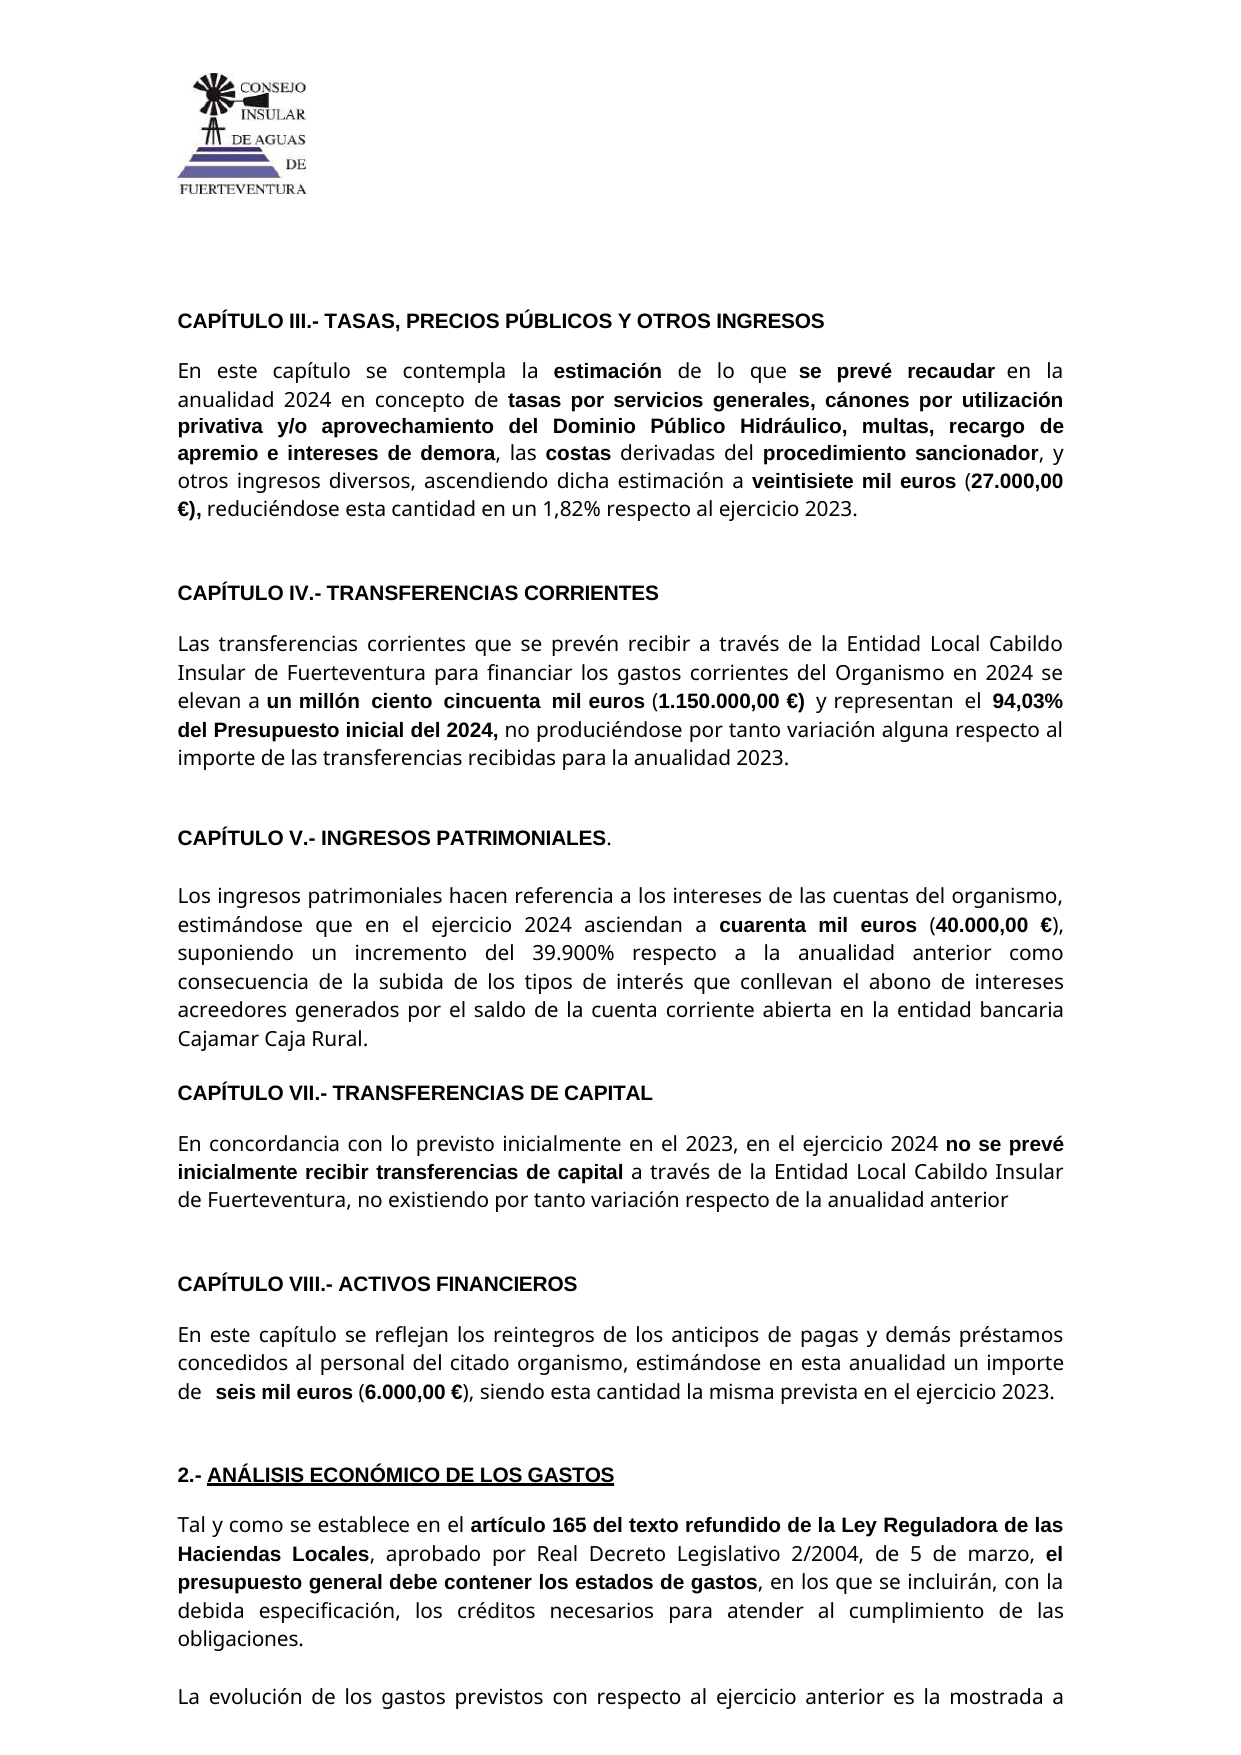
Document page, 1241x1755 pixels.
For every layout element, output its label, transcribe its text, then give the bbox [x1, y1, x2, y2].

text Los ingresos patrimoniales hacen referencia a los intereses de las cuentas del organismo, estimándose que en el ejercicio 2024 asciendan a cuarenta mil euros (40.000,00 €), suponiendo un incremento del 39.900% respecto a la anualidad anterior como consecuencia de la subida de los tipos de interés que conllevan el abono de intereses acreedores generados por el saldo de la cuenta corriente abierta en la entidad bancaria Cajamar Caja Rural. [177, 881, 1064, 1052]
text Las transferencias corrientes que se prevén recibir a través de la Entidad Local Cabildo Insular de Fuerteventura para financiar los gastos corrientes del Organismo en 2024 se elevan a un millón ciento cincuenta mil euros (1.150.000,00 €) y representan el 94,03% del Presupuesto inicial del 2024, no produciéndose por tanto variación alguna respecto al importe de las transferencias recibidas para la anualidad 2023. [177, 629, 1064, 772]
text CAPÍTULO III.- TASAS, PRECIOS PÚBLICOS Y OTROS INGRESOS [177, 309, 1137, 333]
text CAPÍTULO VIII.- ACTIVOS FINANCIEROS [177, 1271, 1137, 1296]
text La evolución de los gastos previstos con respecto al ejercicio anterior es la mostrada a [177, 1682, 1064, 1710]
text En concordancia con lo previsto inicialmente en el 2023, en el ejercicio 2024 no se prevé inicialmente recibir transferencias de capital a través de la Entidad Local Cabildo Insular de Fuerteventura, no existiendo por tanto variación respecto de la anualidad anterior [177, 1129, 1064, 1214]
text 2.- ANÁLISIS ECONÓMICO DE LOS GASTOS [177, 1462, 1137, 1487]
text En este capítulo se contempla la estimación de lo que se prevé recaudar en la anualidad 2024 en concepto de tasas por servicios generales, cánones por utilización privativa y/o aprovechamiento del Dominio Público Hidráulico, multas, recargo de apremio e intereses de demora, las costas derivadas del procedimiento sancionador, y otros ingresos diversos, ascendiendo dicha estimación a veintisiete mil euros (27.000,00 €), reduciéndose esta cantidad en un 1,82% respecto al ejercicio 2023. [177, 357, 1064, 523]
text En este capítulo se reflejan los reintegros de los anticipos de pagas y demás préstamos concedidos al personal del citado organismo, estimándose en esta anualidad un importe de seis mil euros (6.000,00 €), siendo esta cantidad la misma prevista en el ejercicio 2023. [177, 1320, 1064, 1405]
text CAPÍTULO V.- INGRESOS PATRIMONIALES. [177, 823, 1137, 852]
text CAPÍTULO IV.- TRANSFERENCIAS CORRIENTES [177, 581, 1137, 605]
text CAPÍTULO VII.- TRANSFERENCIAS DE CAPITAL [177, 1081, 1137, 1105]
text Tal y como se establece en el artículo 165 del texto refundido de la Ley Reguladora de las Haciendas Locales, aprobado por Real Decreto Legislativo 2/2004, de 5 de marzo, el presupuesto general debe contener los estados de gastos, en los que se incluirán, con la debida especificación, los créditos necesarios para atender al cumplimiento de las obligaciones. [177, 1511, 1064, 1653]
